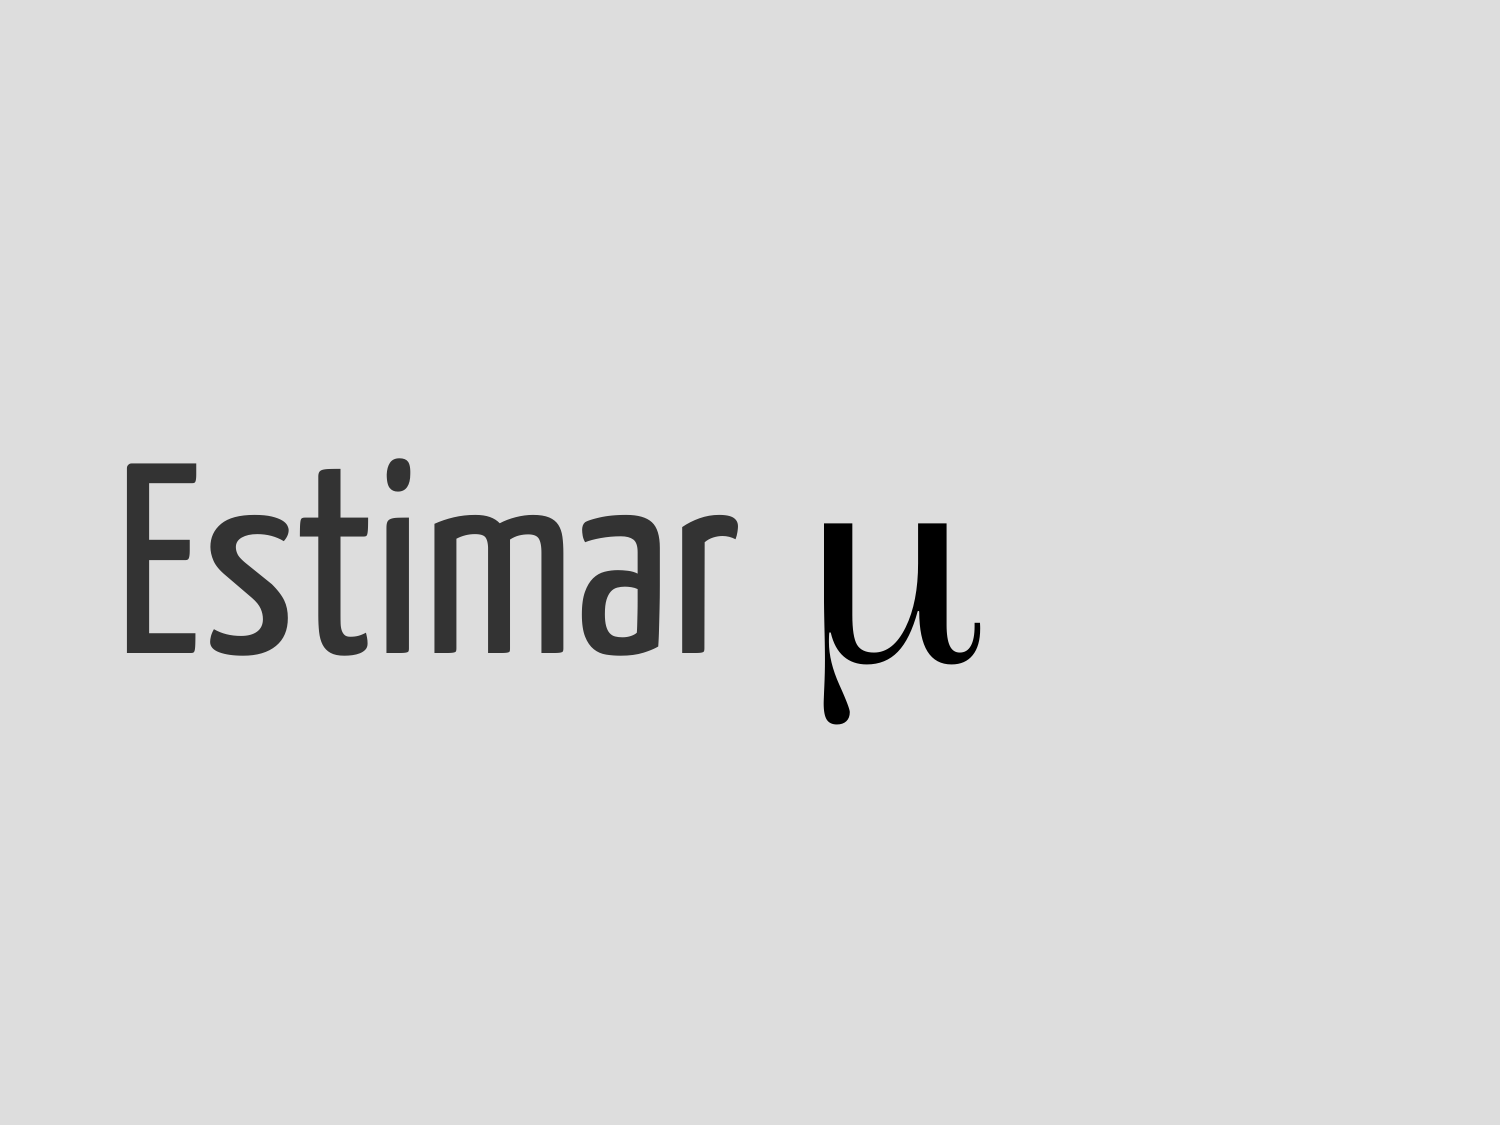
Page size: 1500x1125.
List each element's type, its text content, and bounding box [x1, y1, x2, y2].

text_box Estimar [100, 386, 1400, 739]
chart [791, 507, 1004, 740]
